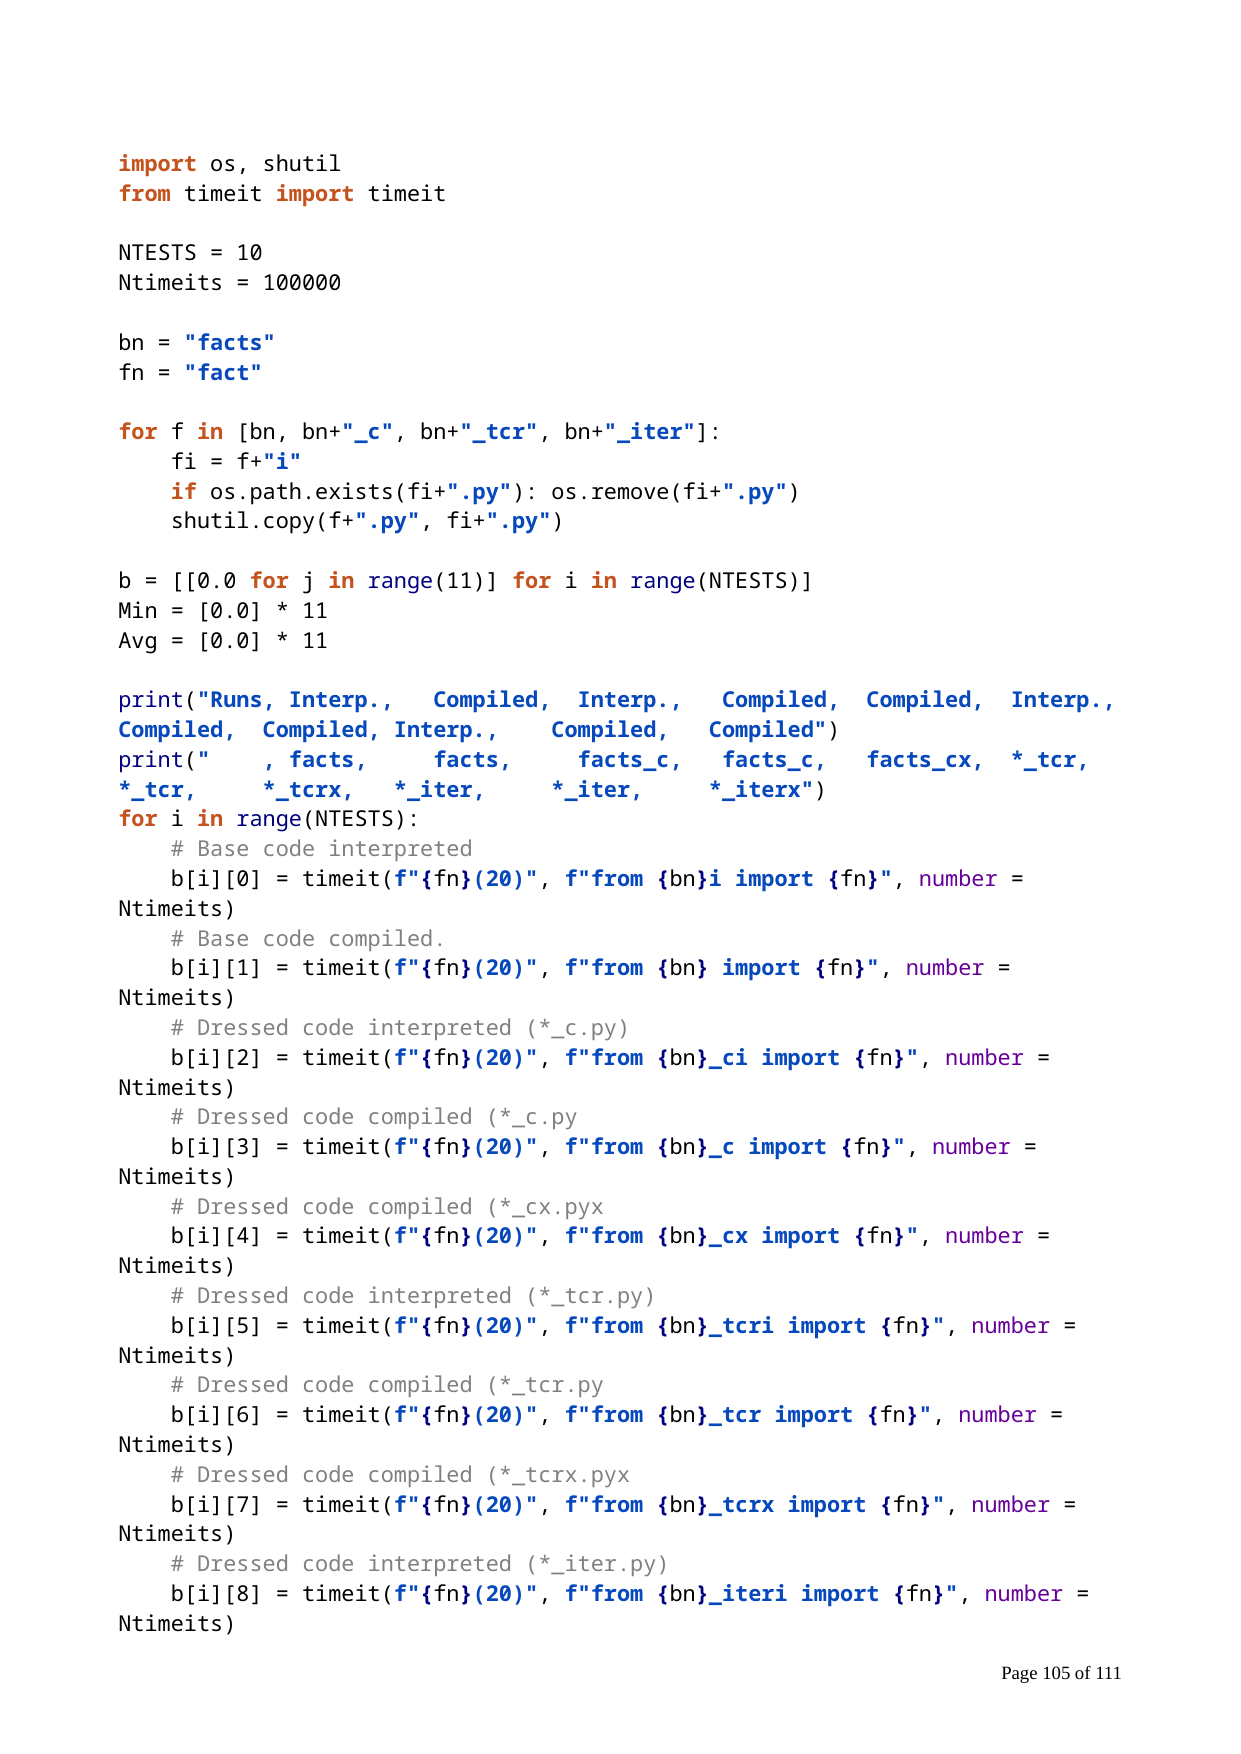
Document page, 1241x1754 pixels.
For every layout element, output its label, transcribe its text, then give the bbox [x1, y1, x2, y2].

text import os, shutil from timeit import timeit NTESTS = 10 Ntimeits = 100000 bn = "facts" fn = "fact" for f in [bn, bn+"_c", bn+"_tcr", bn+"_iter"]: fi = f+"i" if os.path.exists(fi+".py"): os.remove(fi+".py") shutil.copy(f+".py", fi+".py") b = [[0.0 for j in range(11)] for i in range(NTESTS)] Min = [0.0] * 11 Avg = [0.0] * 11 print("Runs, Interp., Compiled, Interp., Compiled, Compiled, Interp., Compiled, Compiled, Interp., Compiled, Compiled") print(" , facts, facts, facts_c, facts_c, facts_cx, *_tcr, *_tcr, *_tcrx, *_iter, *_iter, *_iterx") for i in range(NTESTS): # Base code interpreted b[i][0] = timeit(f"{fn}(20)", f"from {bn}i import {fn}", number = Ntimeits) # Base code compiled. b[i][1] = timeit(f"{fn}(20)", f"from {bn} import {fn}", number = Ntimeits) # Dressed code interpreted (*_c.py) b[i][2] = timeit(f"{fn}(20)", f"from {bn}_ci import {fn}", number = Ntimeits) # Dressed code compiled (*_c.py b[i][3] = timeit(f"{fn}(20)", f"from {bn}_c import {fn}", number = Ntimeits) # Dressed code compiled (*_cx.pyx b[i][4] = timeit(f"{fn}(20)", f"from {bn}_cx import {fn}", number = Ntimeits) # Dressed code interpreted (*_tcr.py) b[i][5] = timeit(f"{fn}(20)", f"from {bn}_tcri import {fn}", number = Ntimeits) # Dressed code compiled (*_tcr.py b[i][6] = timeit(f"{fn}(20)", f"from {bn}_tcr import {fn}", number = Ntimeits) # Dressed code compiled (*_tcrx.pyx b[i][7] = timeit(f"{fn}(20)", f"from {bn}_tcrx import {fn}", number = Ntimeits) # Dressed code interpreted (*_iter.py) b[i][8] = timeit(f"{fn}(20)", f"from {bn}_iteri import {fn}", number = Ntimeits) [118, 118, 1122, 1637]
